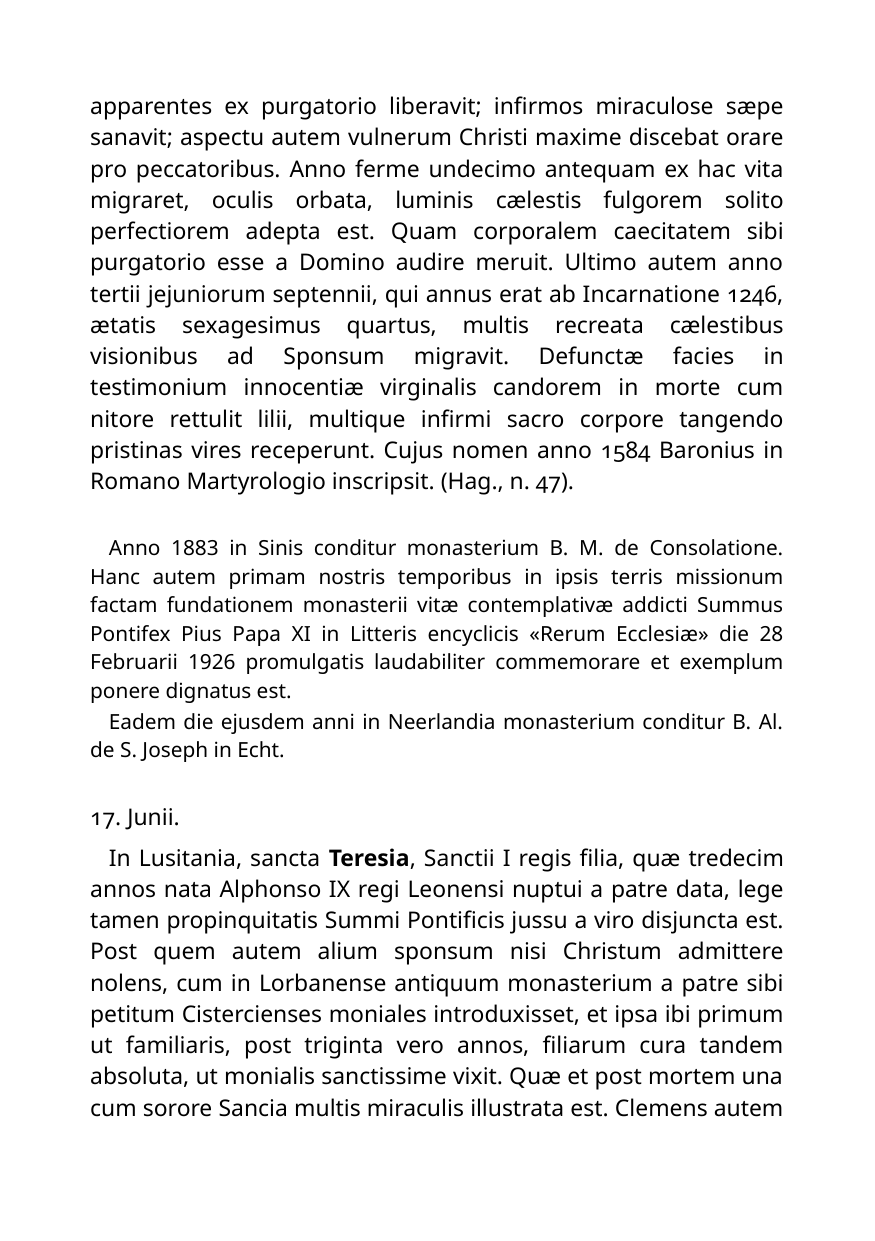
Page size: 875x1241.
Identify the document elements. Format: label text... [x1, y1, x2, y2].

text In Lusitania, sancta Teresia, Sanctii I regis filia, quæ tredecim annos nata Alphonso IX regi Leonensi nuptui a patre data, lege tamen propinquitatis Summi Pontificis jussu a viro disjuncta est. Post quem autem alium sponsum nisi Christum admittere nolens, cum in Lorbanense antiquum monasterium a patre sibi petitum Cistercienses moniales introduxisset, et ipsa ibi primum ut familiaris, post triginta vero annos, filiarum cura tandem absoluta, ut monialis sanctissime vixit. Quæ et post mortem una cum sorore Sancia multis miraculis illustrata est. Clemens autem [90, 842, 784, 1123]
text apparentes ex purgatorio liberavit; infirmos miraculose sæpe sanavit; aspectu autem vulnerum Christi maxime discebat orare pro peccatoribus. Anno ferme undecimo antequam ex hac vita migraret, oculis orbata, luminis cælestis fulgorem solito perfectiorem adepta est. Quam corporalem caecitatem sibi purgatorio esse a Domino audire meruit. Ultimo autem anno tertii jejuniorum septennii, qui annus erat ab Incarnatione 1246, ætatis sexagesimus quartus, multis recreata cælestibus visionibus ad Sponsum migravit. Defunctæ facies in testimonium innocentiæ virginalis candorem in morte cum nitore rettulit lilii, multique infirmi sacro corpore tangendo pristinas vires receperunt. Cujus nomen anno 1584 Baronius in Romano Martyrologio inscripsit. (Hag., n. 47). [90, 90, 784, 496]
text Anno 1883 in Sinis conditur monasterium B. M. de Consolatione. Hanc autem primam nostris temporibus in ipsis terris missionum factam fundationem monasterii vitæ contemplativæ addicti Summus Pontifex Pius Papa XI in Litteris encyclicis «Rerum Ecclesiæ» die 28 Februarii 1926 promulgatis laudabiliter commemorare et exemplum ponere dignatus est. [90, 533, 784, 704]
text 17. Junii. [90, 801, 784, 833]
text Eadem die ejusdem anni in Neerlandia monasterium conditur B. Al. de S. Joseph in Echt. [90, 707, 784, 764]
